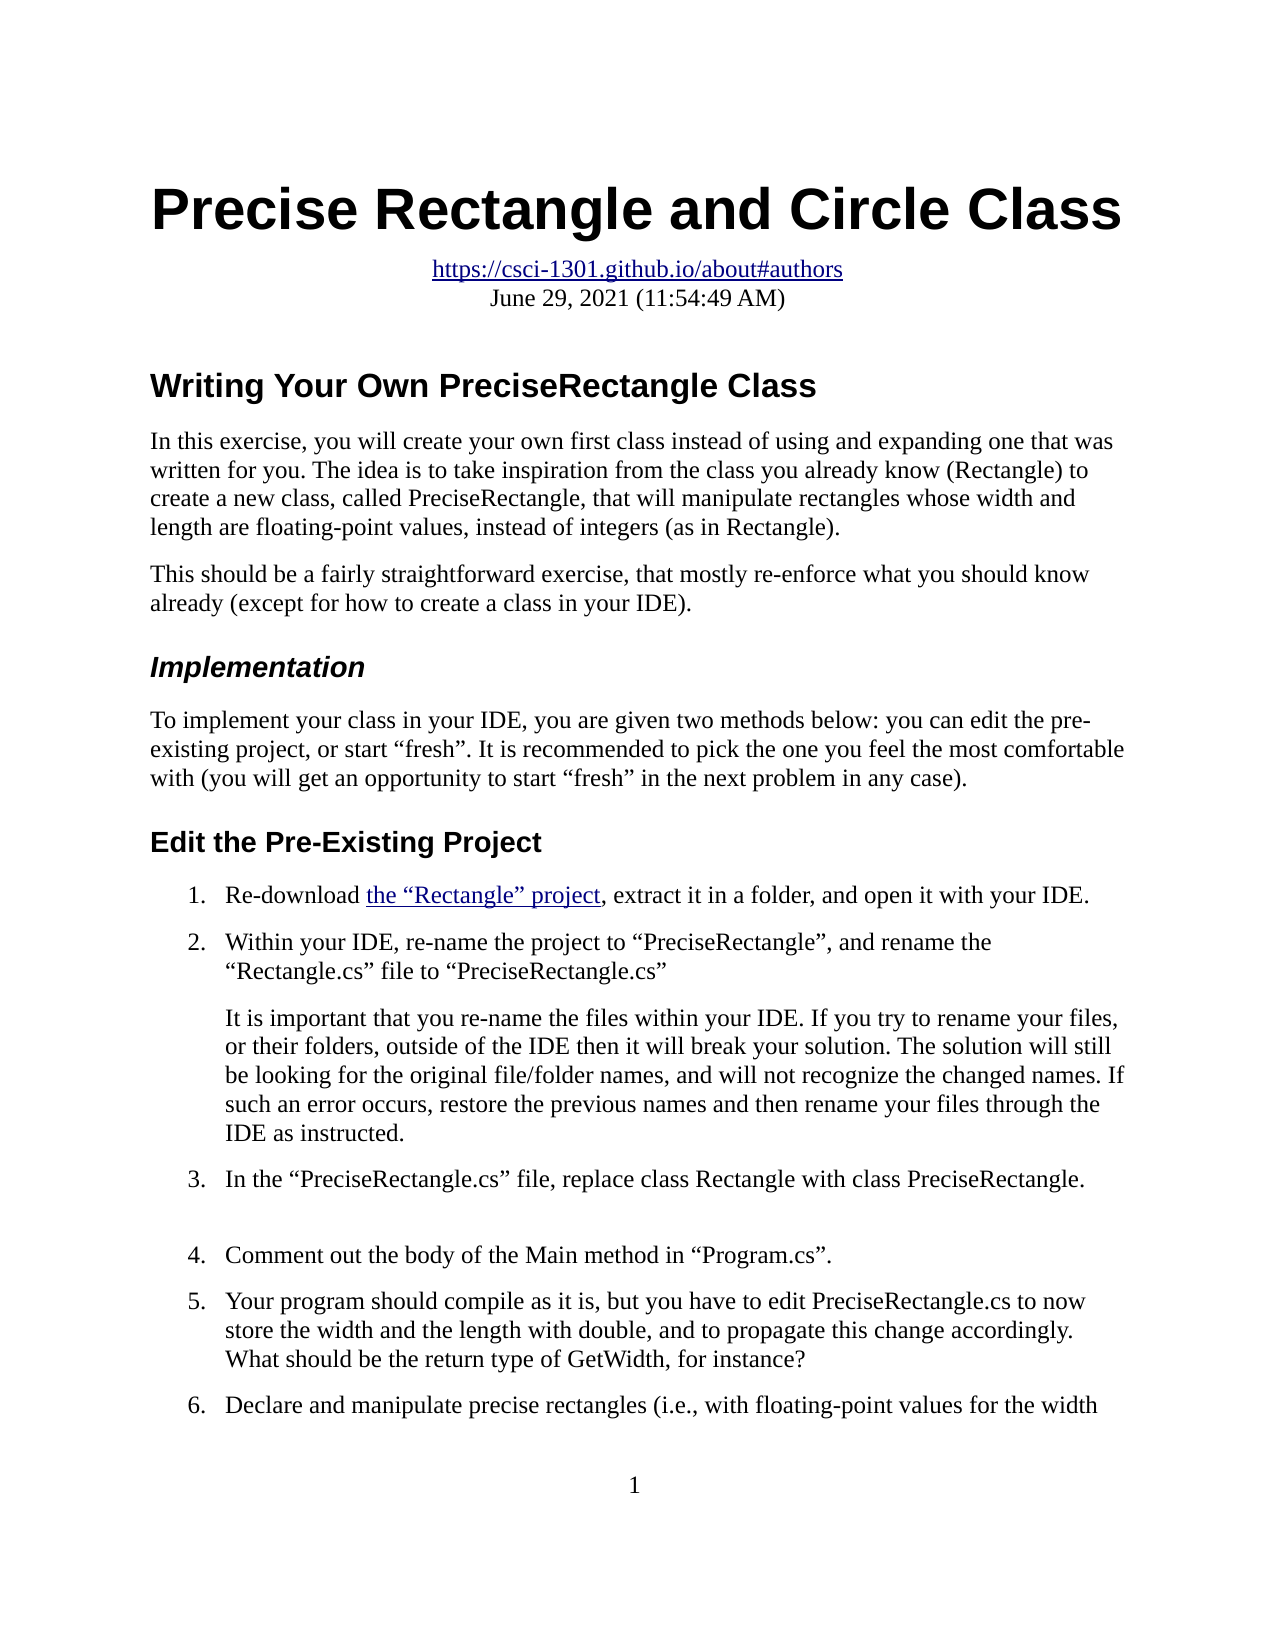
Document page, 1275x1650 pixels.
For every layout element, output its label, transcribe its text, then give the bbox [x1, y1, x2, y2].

text https://csci-1301.github.io/about#authors [150, 254, 1125, 283]
text June 29, 2021 (11:54:49 AM) [150, 283, 1125, 312]
list Comment out the body of the Main method in “Program.cs”. [187, 1240, 1125, 1268]
text In this exercise, you will create your own first class instead of using and expanding one that was written for you. The idea is to take inspiration from the class you already know (Rectangle) to create a new class, called PreciseRectangle, that will manipulate rectangles whose width and length are floating-point values, instead of integers (as in Rectangle). [150, 426, 1125, 541]
list It is important that you re-name the files within your IDE. If you try to rename your files, or their folders, outside of the IDE then it will break your solution. The solution will still be looking for the original file/folder names, and will not recognize the changed names. If such an error occurs, restore the previous names and then rename your files through the IDE as instructed. [187, 1003, 1125, 1146]
subtitle Implementation [150, 650, 1125, 684]
title Precise Rectangle and Circle Class [150, 175, 1125, 242]
list In the “PreciseRectangle.cs” file, replace class Rectangle with class PreciseRectangle. [187, 1164, 1125, 1222]
list Your program should compile as it is, but you have to edit PreciseRectangle.cs to now store the width and the length with double, and to propagate this change accordingly. What should be the return type of GetWidth, for instance? [187, 1286, 1125, 1373]
list Re-download the “Rectangle” project, extract it in a folder, and open it with your IDE. [187, 881, 1125, 909]
list Within your IDE, re-name the project to “PreciseRectangle”, and rename the “Rectangle.cs” file to “PreciseRectangle.cs” [187, 927, 1125, 985]
subtitle Writing Your Own PreciseRectangle Class [150, 366, 1125, 404]
subtitle Edit the Pre-Existing Project [150, 826, 1125, 859]
text This should be a fairly straightforward exercise, that mostly re-enforce what you should know already (except for how to create a class in your IDE). [150, 559, 1125, 616]
text To implement your class in your IDE, you are given two methods below: you can edit the pre-existing project, or start “fresh”. It is recommended to pick the one you feel the most comfortable with (you will get an opportunity to start “fresh” in the next problem in any case). [150, 705, 1125, 792]
list Declare and manipulate precise rectangles (i.e., with floating-point values for the width [187, 1391, 1125, 1419]
